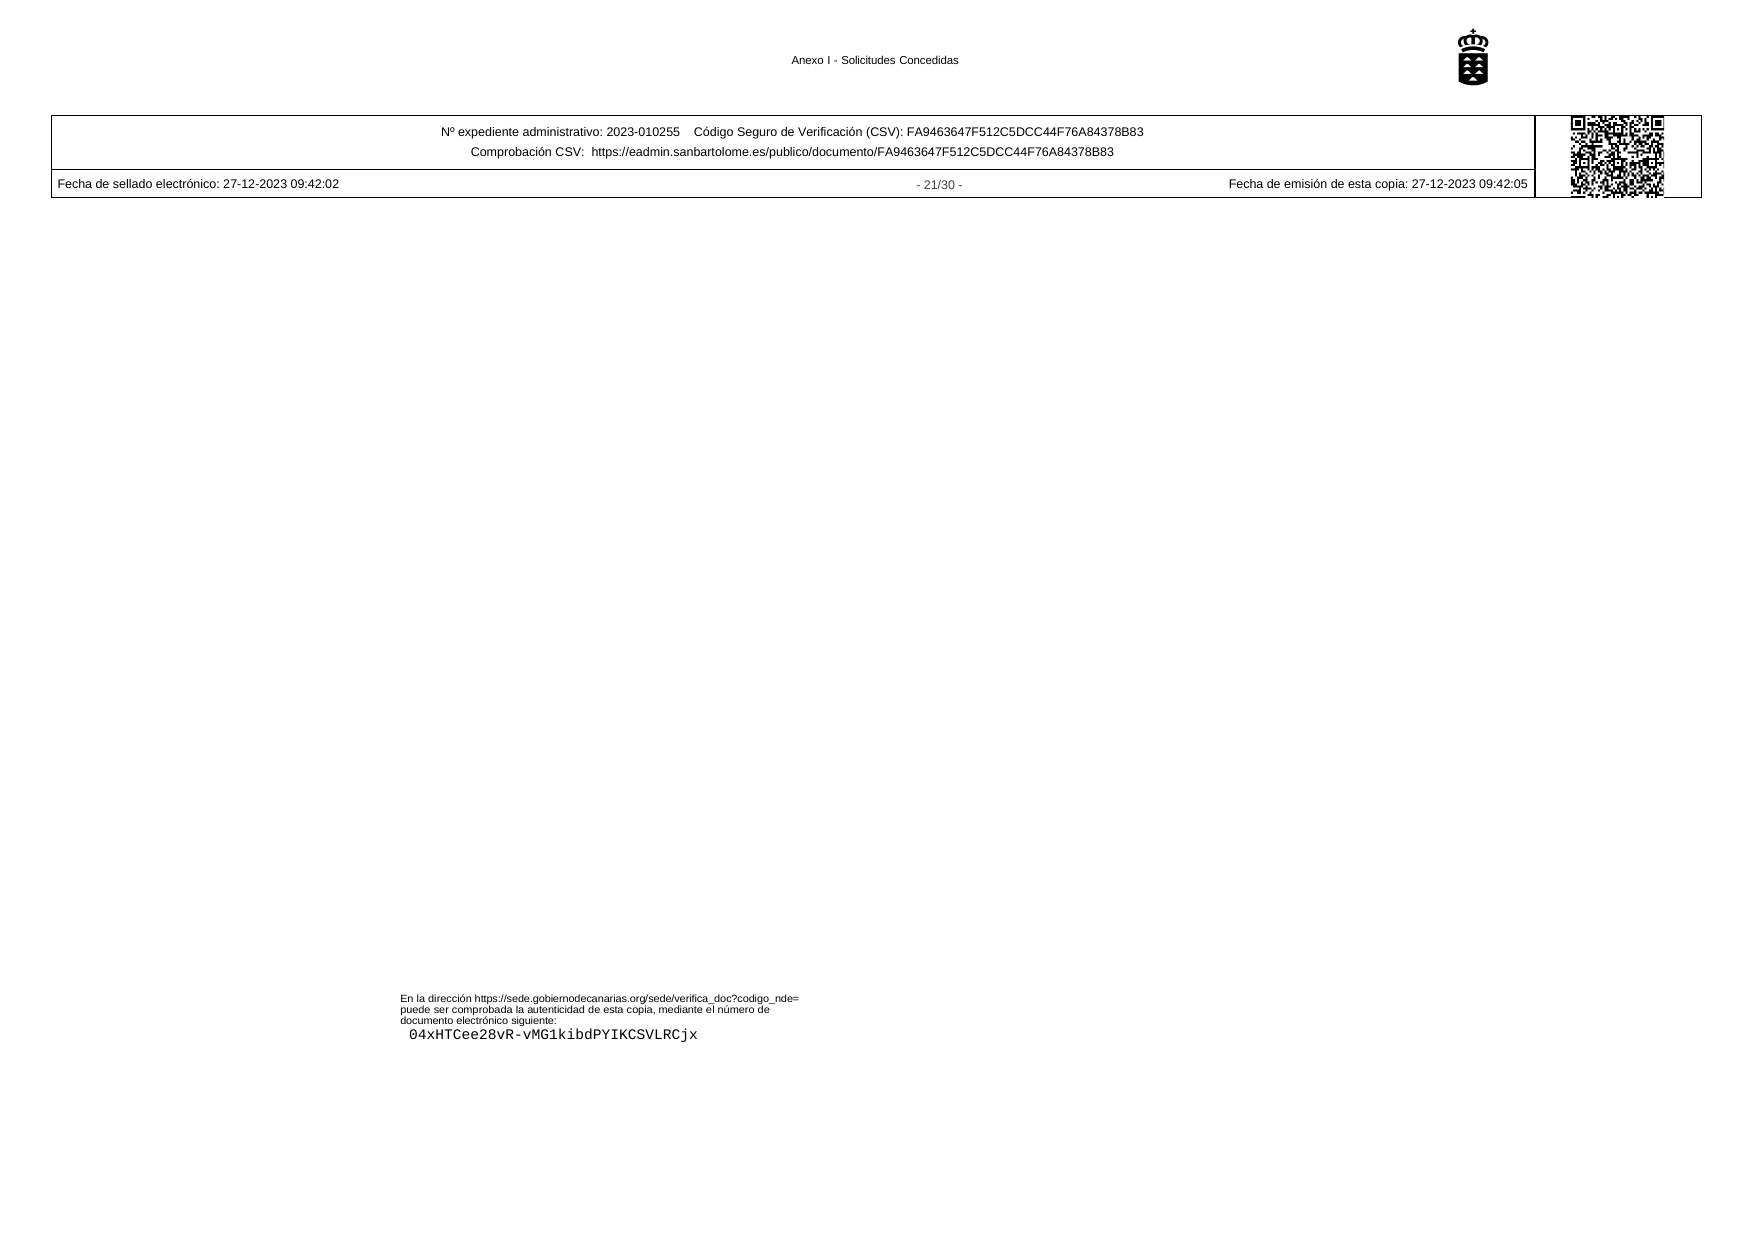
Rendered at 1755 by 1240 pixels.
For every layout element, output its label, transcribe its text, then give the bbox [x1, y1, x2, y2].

table_header [1536, 116, 1570, 197]
table_cell Fecha de sellado electrónico: 27-12-2023 09:42:02 - 21/30 - Fecha de emisión de esta copia: 27-12-2023 09:42:05 [52, 170, 1534, 197]
table_cell Nº expediente administrativo: 2023-010255 Código Seguro de Verificación (CSV): FA9463647F512C5DCC44F76A84378B83 Comprobación CSV: https://eadmin.sanbartolome.es/publico/documento/FA9463647F512C5DCC44F76A84378B83 [52, 116, 1534, 169]
table_header [1665, 116, 1701, 197]
